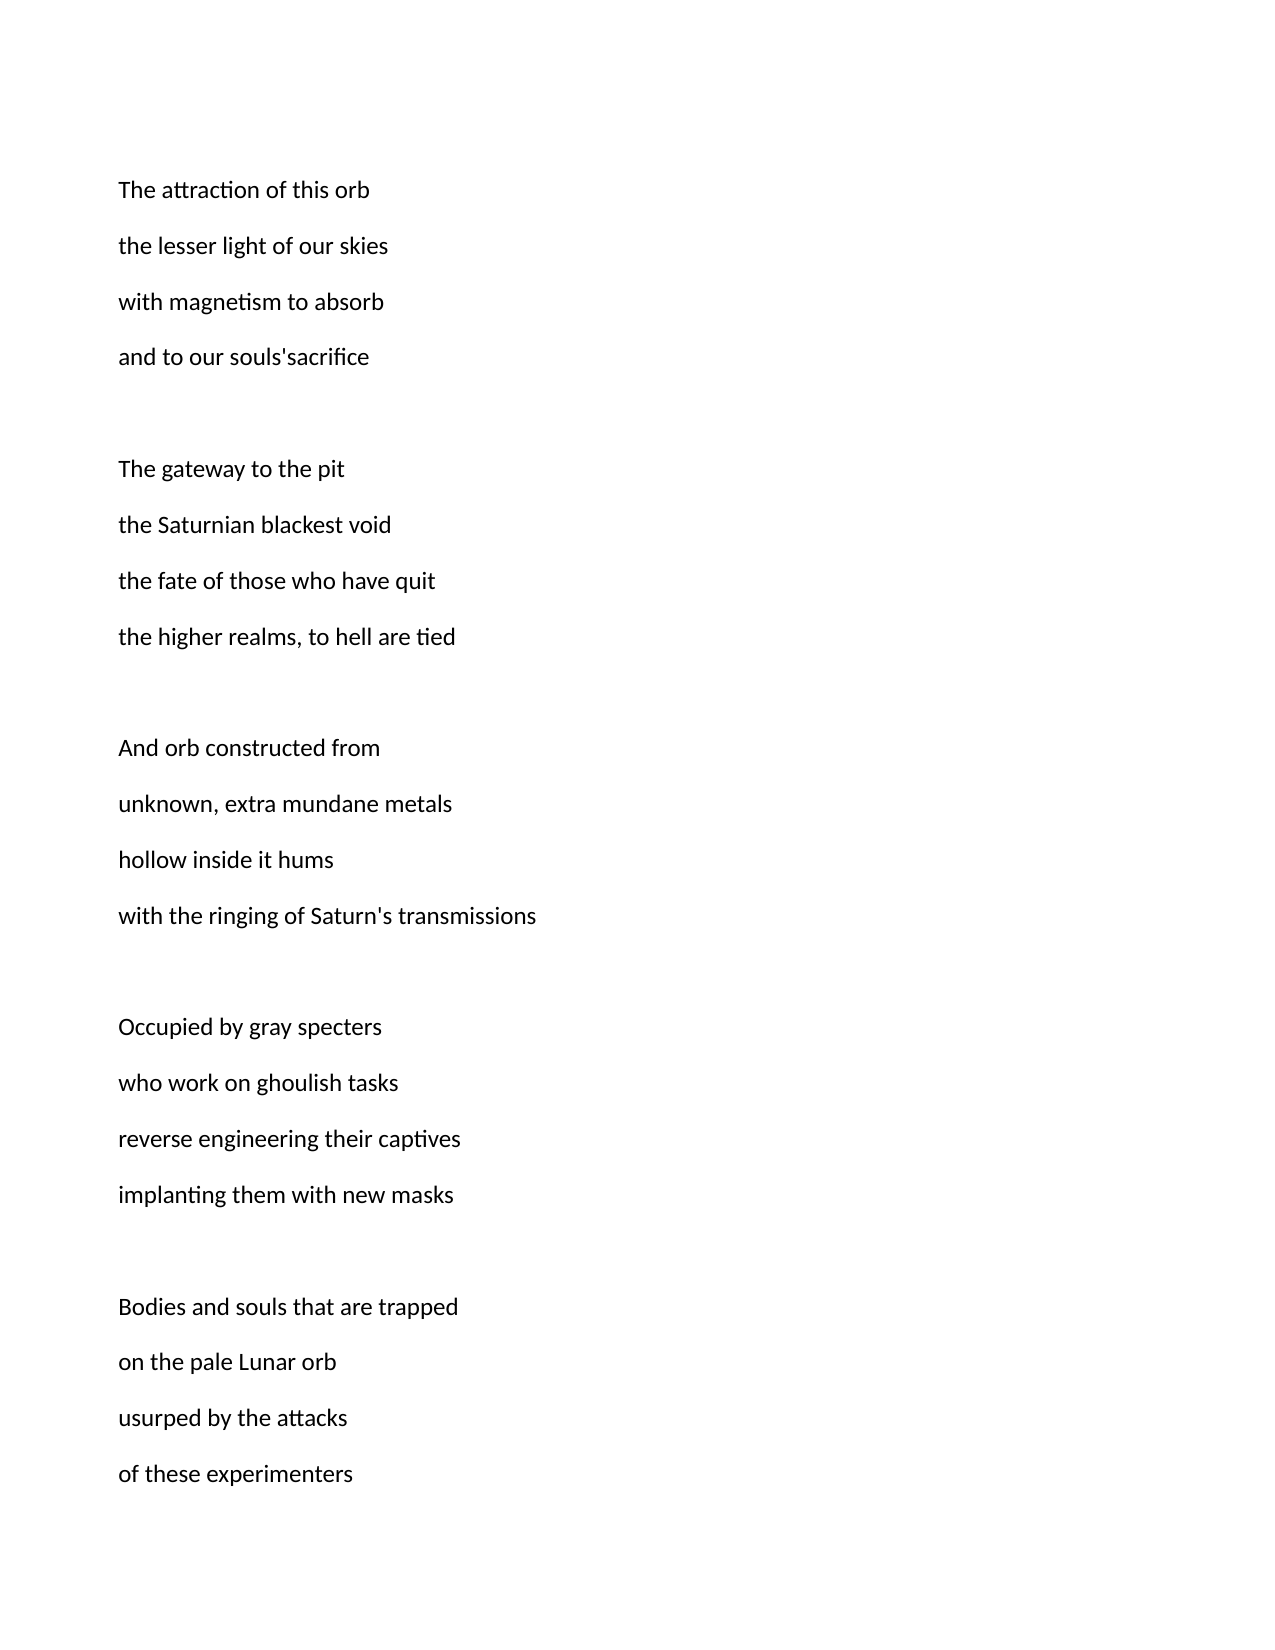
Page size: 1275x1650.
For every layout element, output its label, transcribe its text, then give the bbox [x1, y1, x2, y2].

text hollow inside it hums [118, 844, 1157, 874]
text the lesser light of our skies [118, 230, 1157, 260]
text with the ringing of Saturn's transmissions [118, 900, 1157, 930]
text unknown, extra mundane metals [118, 788, 1157, 819]
text of these experimenters [118, 1458, 1157, 1489]
text Occupied by gray specters [118, 1011, 1157, 1042]
text And orb constructed from [118, 732, 1157, 763]
text reverse engineering their captives [118, 1123, 1157, 1154]
text and to our souls'sacrifice [118, 341, 1157, 372]
text implanting them with new masks [118, 1179, 1157, 1209]
text with magnetism to absorb [118, 286, 1157, 316]
text usurped by the attacks [118, 1402, 1157, 1433]
text the higher realms, to hell are tied [118, 621, 1157, 651]
text The gateway to the pit [118, 453, 1157, 484]
text the fate of those who have quit [118, 565, 1157, 595]
text on the pale Lunar orb [118, 1346, 1157, 1377]
text the Saturnian blackest void [118, 509, 1157, 539]
text Bodies and souls that are trapped [118, 1291, 1157, 1321]
text The attraction of this orb [118, 174, 1157, 204]
text who work on ghoulish tasks [118, 1067, 1157, 1098]
